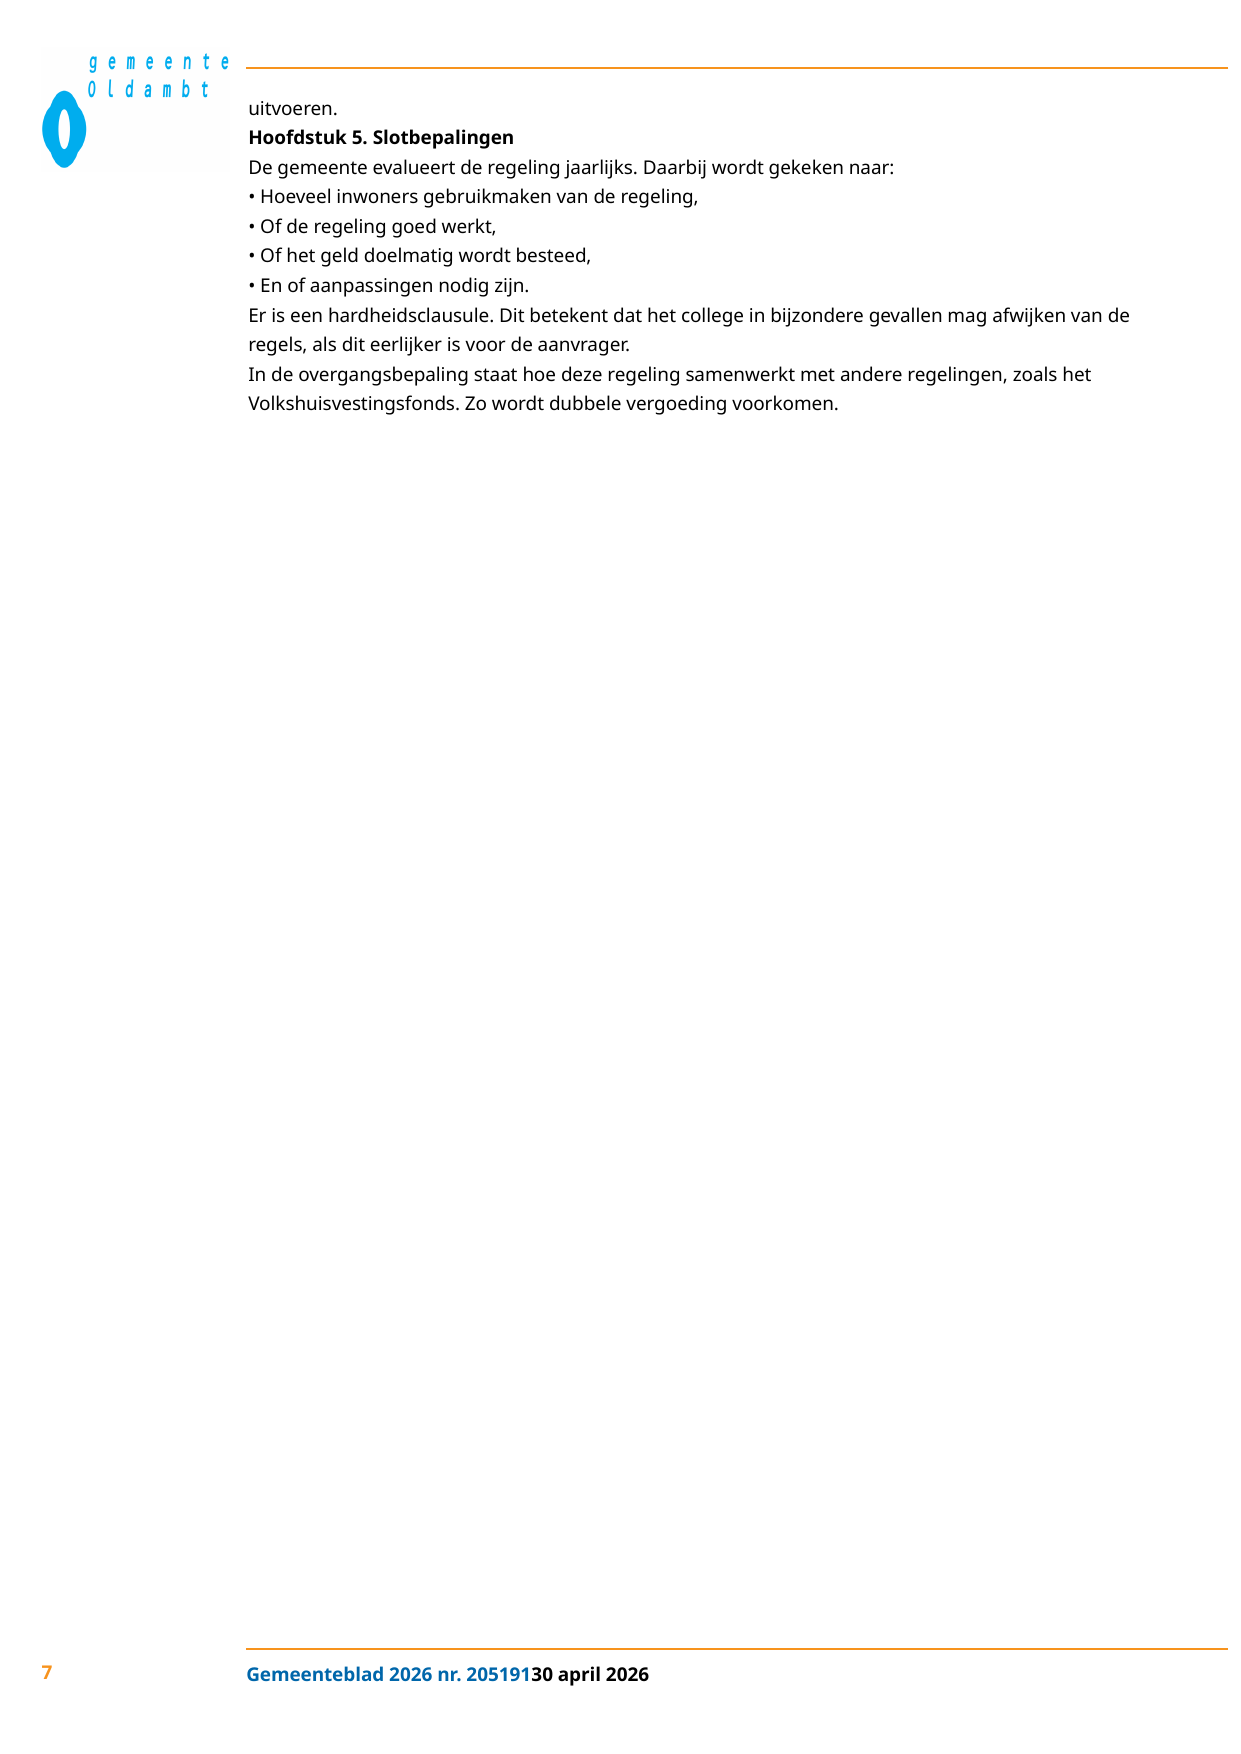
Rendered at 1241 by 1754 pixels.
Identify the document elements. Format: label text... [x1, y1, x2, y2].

picture [41, 47, 231, 172]
text • Of het geld doelmatig wordt besteed, [248, 243, 1152, 268]
text • Of de regeling goed werkt, [248, 213, 1152, 239]
text uitvoeren. [248, 95, 1152, 121]
text • Hoeveel inwoners gebruikmaken van de regeling, [248, 183, 1152, 209]
text Er is een hardheidsclausule. Dit betekent dat het college in bijzondere gevallen mag afwijken van de regels, als dit eerlijker is voor de aanvrager. [248, 302, 1152, 357]
text • En of aanpassingen nodig zijn. [248, 272, 1152, 298]
text In de overgangsbepaling staat hoe deze regeling samenwerkt met andere regelingen, zoals het Volkshuisvestingsfonds. Zo wordt dubbele vergoeding voorkomen. [248, 361, 1152, 416]
text De gemeente evalueert de regeling jaarlijks. Daarbij wordt gekeken naar: [248, 154, 1152, 180]
text Hoofdstuk 5. Slotbepalingen [248, 124, 1152, 150]
